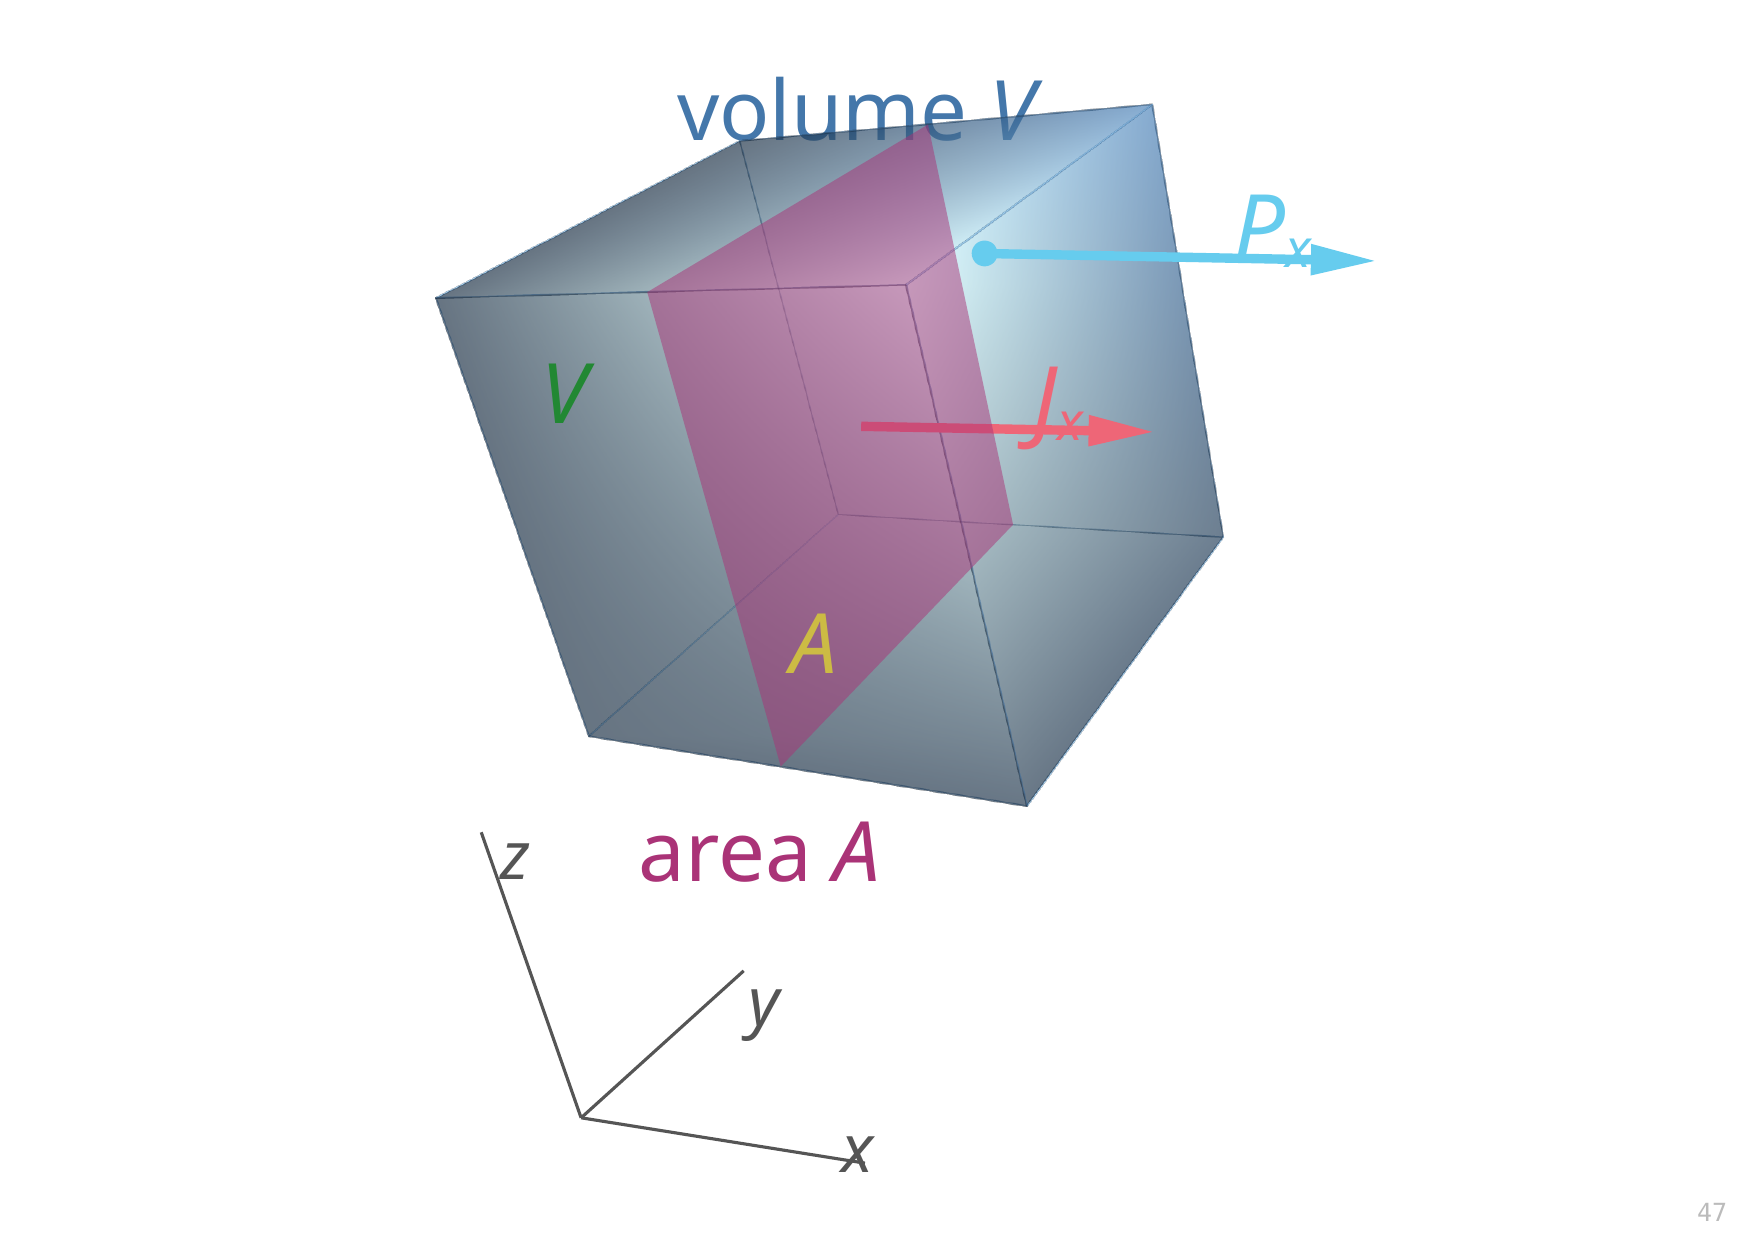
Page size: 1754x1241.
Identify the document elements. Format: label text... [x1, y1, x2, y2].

text_box V [526, 327, 617, 426]
text_box [647, 124, 1014, 767]
text_box y [733, 946, 775, 1029]
text_box volume V [662, 43, 1054, 142]
text_box z [486, 801, 525, 883]
text_box Px [1218, 154, 1332, 254]
text_box area A [623, 784, 890, 883]
text_box Jx [1017, 327, 1105, 425]
text_box x [827, 1094, 868, 1176]
text_box A [775, 577, 866, 676]
